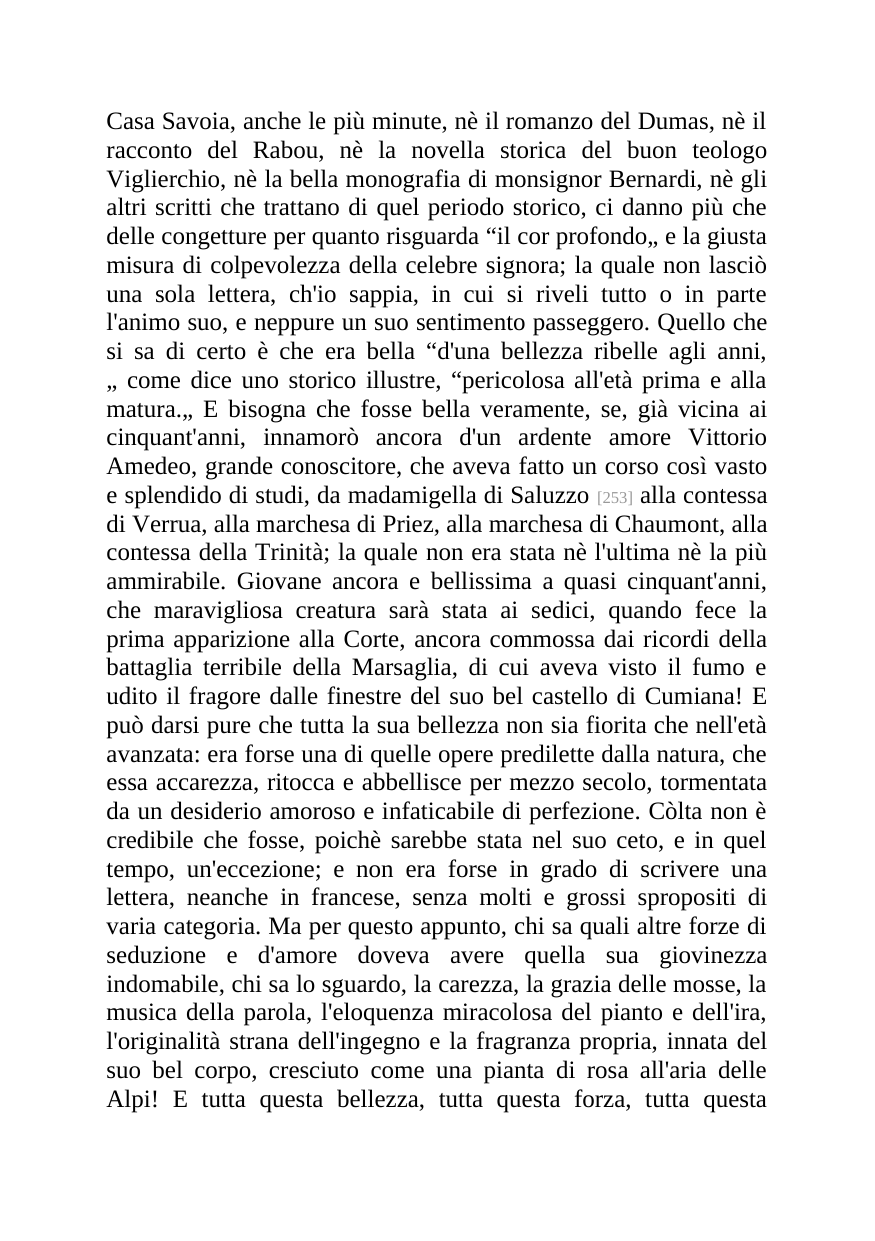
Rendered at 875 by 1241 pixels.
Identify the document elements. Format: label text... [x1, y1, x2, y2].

text Casa Savoia, anche le più minute, nè il romanzo del Dumas, nè il racconto del Rabou, nè la novella storica del buon teologo Viglierchio, nè la bella monografia di monsignor Bernardi, nè gli altri scritti che trattano di quel periodo storico, ci danno più che delle congetture per quanto risguarda “il cor profondo„ e la giusta misura di colpevolezza della celebre signora; la quale non lasciò una sola lettera, ch'io sappia, in cui si riveli tutto o in parte l'animo suo, e neppure un suo sentimento passeggero. Quello che si sa di certo è che era bella “d'una bellezza ribelle agli anni,„ come dice uno storico illustre, “pericolosa all'età prima e alla matura.„ E bisogna che fosse bella veramente, se, già vicina ai cinquant'anni, innamorò ancora d'un ardente amore Vittorio Amedeo, grande conoscitore, che aveva fatto un corso così vasto e splendido di studi, da madamigella di Saluzzo [253] alla contessa di Verrua, alla marchesa di Priez, alla marchesa di Chaumont, alla contessa della Trinità; la quale non era stata nè l'ultima nè la più ammirabile. Giovane ancora e bellissima a quasi cinquant'anni, che maravigliosa creatura sarà stata ai sedici, quando fece la prima apparizione alla Corte, ancora commossa dai ricordi della battaglia terribile della Marsaglia, di cui aveva visto il fumo e udito il fragore dalle finestre del suo bel castello di Cumiana! E può darsi pure che tutta la sua bellezza non sia fiorita che nell'età avanzata: era forse una di quelle opere predilette dalla natura, che essa accarezza, ritocca e abbellisce per mezzo secolo, tormentata da un desiderio amoroso e infaticabile di perfezione. Còlta non è credibile che fosse, poichè sarebbe stata nel suo ceto, e in quel tempo, un'eccezione; e non era forse in grado di scrivere una lettera, neanche in francese, senza molti e grossi spropositi di varia categoria. Ma per questo appunto, chi sa quali altre forze di seduzione e d'amore doveva avere quella sua giovinezza indomabile, chi sa lo sguardo, la carezza, la grazia delle mosse, la musica della parola, l'eloquenza miracolosa del pianto e dell'ira, l'originalità strana dell'ingegno e la fragranza propria, innata del suo bel corpo, cresciuto come una pianta di rosa all'aria delle Alpi! E tutta questa bellezza, tutta questa forza, tutta questa [106, 106, 768, 1112]
